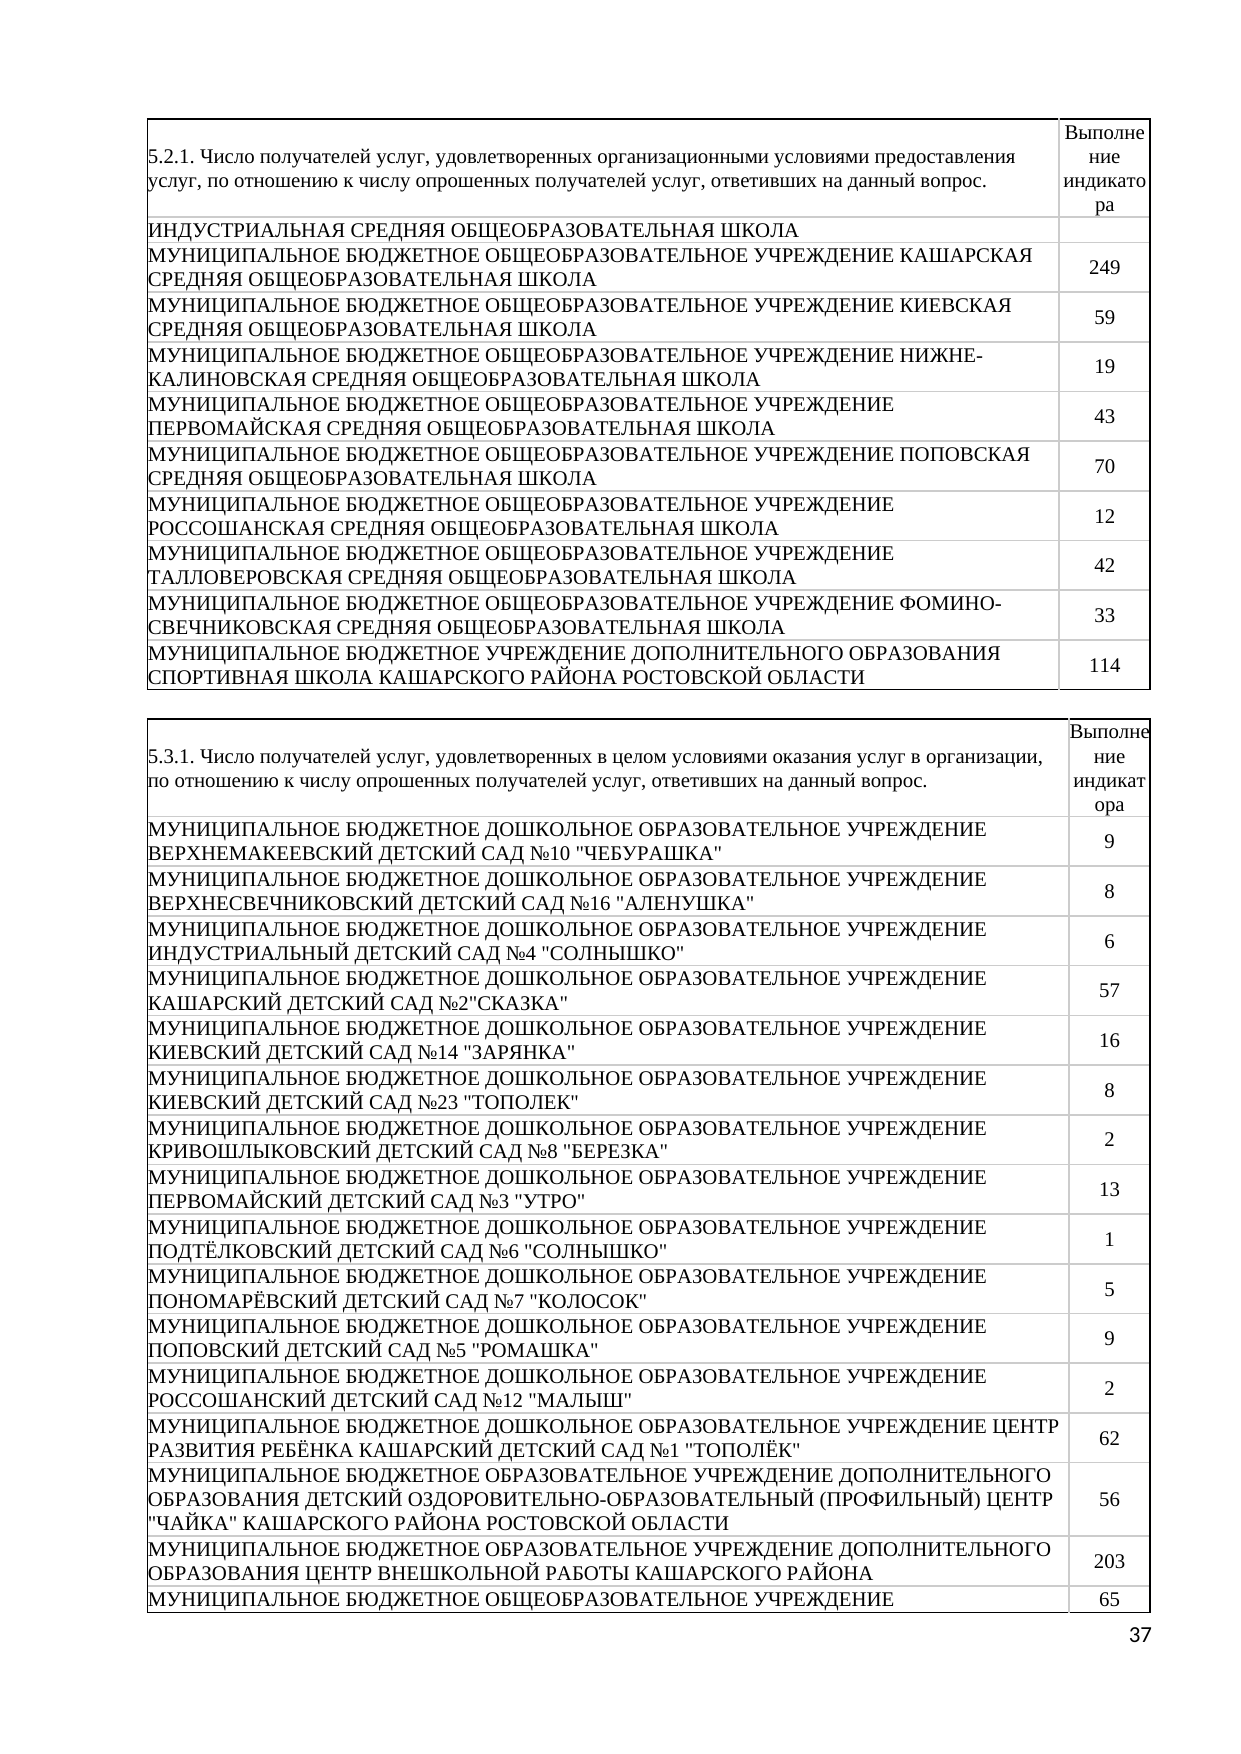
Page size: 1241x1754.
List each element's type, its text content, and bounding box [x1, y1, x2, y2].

table_cell 57 [1070, 966, 1149, 1014]
table_cell МУНИЦИПАЛЬНОЕ БЮДЖЕТНОЕ ДОШКОЛЬНОЕ ОБРАЗОВАТЕЛЬНОЕ УЧРЕЖДЕНИЕ КИЕВСКИЙ ДЕТСКИЙ САД №23 "ТОПОЛЕК" [148, 1066, 1068, 1114]
table_cell 62 [1070, 1414, 1149, 1462]
table_cell МУНИЦИПАЛЬНОЕ БЮДЖЕТНОЕ ОБЩЕОБРАЗОВАТЕЛЬНОЕ УЧРЕЖДЕНИЕ ПЕРВОМАЙСКАЯ СРЕДНЯЯ ОБЩЕОБРАЗОВАТЕЛЬНАЯ ШКОЛА [148, 392, 1058, 440]
table_cell МУНИЦИПАЛЬНОЕ БЮДЖЕТНОЕ ДОШКОЛЬНОЕ ОБРАЗОВАТЕЛЬНОЕ УЧРЕЖДЕНИЕ ПОНОМАРЁВСКИЙ ДЕТСКИЙ САД №7 "КОЛОСОК" [148, 1265, 1068, 1313]
table_cell 9 [1070, 1314, 1149, 1362]
table_cell 8 [1070, 1066, 1149, 1114]
table_cell 33 [1060, 591, 1149, 639]
table_cell МУНИЦИПАЛЬНОЕ БЮДЖЕТНОЕ ДОШКОЛЬНОЕ ОБРАЗОВАТЕЛЬНОЕ УЧРЕЖДЕНИЕ ПОПОВСКИЙ ДЕТСКИЙ САД №5 "РОМАШКА" [148, 1314, 1068, 1362]
table_cell [1060, 218, 1149, 242]
table_cell МУНИЦИПАЛЬНОЕ БЮДЖЕТНОЕ ОБЩЕОБРАЗОВАТЕЛЬНОЕ УЧРЕЖДЕНИЕ КИЕВСКАЯ СРЕДНЯЯ ОБЩЕОБРАЗОВАТЕЛЬНАЯ ШКОЛА [148, 293, 1058, 341]
table_cell МУНИЦИПАЛЬНОЕ БЮДЖЕТНОЕ ОБЩЕОБРАЗОВАТЕЛЬНОЕ УЧРЕЖДЕНИЕ РОССОШАНСКАЯ СРЕДНЯЯ ОБЩЕОБРАЗОВАТЕЛЬНАЯ ШКОЛА [148, 492, 1058, 540]
table_cell МУНИЦИПАЛЬНОЕ БЮДЖЕТНОЕ ОБЩЕОБРАЗОВАТЕЛЬНОЕ УЧРЕЖДЕНИЕ КАШАРСКАЯ СРЕДНЯЯ ОБЩЕОБРАЗОВАТЕЛЬНАЯ ШКОЛА [148, 243, 1058, 291]
table_cell 70 [1060, 442, 1149, 490]
table_cell 2 [1070, 1116, 1149, 1163]
table_cell 6 [1070, 917, 1149, 965]
table_cell МУНИЦИПАЛЬНОЕ БЮДЖЕТНОЕ ОБРАЗОВАТЕЛЬНОЕ УЧРЕЖДЕНИЕ ДОПОЛНИТЕЛЬНОГО ОБРАЗОВАНИЯ ДЕТСКИЙ ОЗДОРОВИТЕЛЬНО-ОБРАЗОВАТЕЛЬНЫЙ (ПРОФИЛЬНЫЙ) ЦЕНТР "ЧАЙКА" КАШАРСКОГО РАЙОНА РОСТОВСКОЙ ОБЛАСТИ [148, 1463, 1068, 1535]
table_cell МУНИЦИПАЛЬНОЕ БЮДЖЕТНОЕ ДОШКОЛЬНОЕ ОБРАЗОВАТЕЛЬНОЕ УЧРЕЖДЕНИЕ РОССОШАНСКИЙ ДЕТСКИЙ САД №12 "МАЛЫШ" [148, 1364, 1068, 1412]
table_cell МУНИЦИПАЛЬНОЕ БЮДЖЕТНОЕ ОБЩЕОБРАЗОВАТЕЛЬНОЕ УЧРЕЖДЕНИЕ [148, 1587, 1068, 1612]
table_header 5.3.1. Число получателей услуг, удовлетворенных в целом условиями оказания услуг в организации, по отношению к числу опрошенных получателей услуг, ответивших на данный вопрос. [148, 720, 1068, 816]
table_cell 249 [1060, 243, 1149, 291]
table_cell МУНИЦИПАЛЬНОЕ БЮДЖЕТНОЕ ДОШКОЛЬНОЕ ОБРАЗОВАТЕЛЬНОЕ УЧРЕЖДЕНИЕ ВЕРХНЕСВЕЧНИКОВСКИЙ ДЕТСКИЙ САД №16 "АЛЕНУШКА" [148, 867, 1068, 915]
table_cell 16 [1070, 1016, 1149, 1064]
table_header Выполнение индикатора [1060, 120, 1149, 216]
table_cell 1 [1070, 1215, 1149, 1263]
table_header Выполнение индикатора [1070, 720, 1149, 816]
table_cell МУНИЦИПАЛЬНОЕ БЮДЖЕТНОЕ ДОШКОЛЬНОЕ ОБРАЗОВАТЕЛЬНОЕ УЧРЕЖДЕНИЕ ИНДУСТРИАЛЬНЫЙ ДЕТСКИЙ САД №4 "СОЛНЫШКО" [148, 917, 1068, 965]
table_cell 43 [1060, 392, 1149, 440]
table_cell 203 [1070, 1537, 1149, 1585]
table_header 5.2.1. Число получателей услуг, удовлетворенных организационными условиями предоставления услуг, по отношению к числу опрошенных получателей услуг, ответивших на данный вопрос. [148, 120, 1058, 216]
table_cell МУНИЦИПАЛЬНОЕ БЮДЖЕТНОЕ ДОШКОЛЬНОЕ ОБРАЗОВАТЕЛЬНОЕ УЧРЕЖДЕНИЕ КРИВОШЛЫКОВСКИЙ ДЕТСКИЙ САД №8 "БЕРЕЗКА" [148, 1116, 1068, 1163]
table_cell МУНИЦИПАЛЬНОЕ БЮДЖЕТНОЕ ОБЩЕОБРАЗОВАТЕЛЬНОЕ УЧРЕЖДЕНИЕ ПОПОВСКАЯ СРЕДНЯЯ ОБЩЕОБРАЗОВАТЕЛЬНАЯ ШКОЛА [148, 442, 1058, 490]
table_cell МУНИЦИПАЛЬНОЕ БЮДЖЕТНОЕ ДОШКОЛЬНОЕ ОБРАЗОВАТЕЛЬНОЕ УЧРЕЖДЕНИЕ ЦЕНТР РАЗВИТИЯ РЕБЁНКА КАШАРСКИЙ ДЕТСКИЙ САД №1 "ТОПОЛЁК" [148, 1414, 1068, 1462]
table_cell МУНИЦИПАЛЬНОЕ БЮДЖЕТНОЕ ОБЩЕОБРАЗОВАТЕЛЬНОЕ УЧРЕЖДЕНИЕ ТАЛЛОВЕРОВСКАЯ СРЕДНЯЯ ОБЩЕОБРАЗОВАТЕЛЬНАЯ ШКОЛА [148, 541, 1058, 589]
table_cell МУНИЦИПАЛЬНОЕ БЮДЖЕТНОЕ ДОШКОЛЬНОЕ ОБРАЗОВАТЕЛЬНОЕ УЧРЕЖДЕНИЕ ВЕРХНЕМАКЕЕВСКИЙ ДЕТСКИЙ САД №10 "ЧЕБУРАШКА" [148, 817, 1068, 865]
table_cell 65 [1070, 1587, 1149, 1612]
table_cell МУНИЦИПАЛЬНОЕ БЮДЖЕТНОЕ ДОШКОЛЬНОЕ ОБРАЗОВАТЕЛЬНОЕ УЧРЕЖДЕНИЕ ПОДТЁЛКОВСКИЙ ДЕТСКИЙ САД №6 "СОЛНЫШКО" [148, 1215, 1068, 1263]
table_cell ИНДУСТРИАЛЬНАЯ СРЕДНЯЯ ОБЩЕОБРАЗОВАТЕЛЬНАЯ ШКОЛА [148, 218, 1058, 242]
table_cell МУНИЦИПАЛЬНОЕ БЮДЖЕТНОЕ УЧРЕЖДЕНИЕ ДОПОЛНИТЕЛЬНОГО ОБРАЗОВАНИЯ СПОРТИВНАЯ ШКОЛА КАШАРСКОГО РАЙОНА РОСТОВСКОЙ ОБЛАСТИ [148, 641, 1058, 689]
table_cell 2 [1070, 1364, 1149, 1412]
table_cell 59 [1060, 293, 1149, 341]
table_cell 8 [1070, 867, 1149, 915]
table_cell 5 [1070, 1265, 1149, 1313]
table_cell 9 [1070, 817, 1149, 865]
table_cell 13 [1070, 1165, 1149, 1213]
table_cell 56 [1070, 1463, 1149, 1535]
table_cell МУНИЦИПАЛЬНОЕ БЮДЖЕТНОЕ ОБЩЕОБРАЗОВАТЕЛЬНОЕ УЧРЕЖДЕНИЕ ФОМИНО-СВЕЧНИКОВСКАЯ СРЕДНЯЯ ОБЩЕОБРАЗОВАТЕЛЬНАЯ ШКОЛА [148, 591, 1058, 639]
table_cell 42 [1060, 541, 1149, 589]
table_cell МУНИЦИПАЛЬНОЕ БЮДЖЕТНОЕ ОБРАЗОВАТЕЛЬНОЕ УЧРЕЖДЕНИЕ ДОПОЛНИТЕЛЬНОГО ОБРАЗОВАНИЯ ЦЕНТР ВНЕШКОЛЬНОЙ РАБОТЫ КАШАРСКОГО РАЙОНА [148, 1537, 1068, 1585]
table_cell 114 [1060, 641, 1149, 689]
table_cell МУНИЦИПАЛЬНОЕ БЮДЖЕТНОЕ ОБЩЕОБРАЗОВАТЕЛЬНОЕ УЧРЕЖДЕНИЕ НИЖНЕ-КАЛИНОВСКАЯ СРЕДНЯЯ ОБЩЕОБРАЗОВАТЕЛЬНАЯ ШКОЛА [148, 343, 1058, 391]
table_cell МУНИЦИПАЛЬНОЕ БЮДЖЕТНОЕ ДОШКОЛЬНОЕ ОБРАЗОВАТЕЛЬНОЕ УЧРЕЖДЕНИЕ КИЕВСКИЙ ДЕТСКИЙ САД №14 "ЗАРЯНКА" [148, 1016, 1068, 1064]
table_cell 19 [1060, 343, 1149, 391]
table_cell МУНИЦИПАЛЬНОЕ БЮДЖЕТНОЕ ДОШКОЛЬНОЕ ОБРАЗОВАТЕЛЬНОЕ УЧРЕЖДЕНИЕ ПЕРВОМАЙСКИЙ ДЕТСКИЙ САД №3 "УТРО" [148, 1165, 1068, 1213]
table_cell 12 [1060, 492, 1149, 540]
table_cell МУНИЦИПАЛЬНОЕ БЮДЖЕТНОЕ ДОШКОЛЬНОЕ ОБРАЗОВАТЕЛЬНОЕ УЧРЕЖДЕНИЕ КАШАРСКИЙ ДЕТСКИЙ САД №2"СКАЗКА" [148, 966, 1068, 1014]
